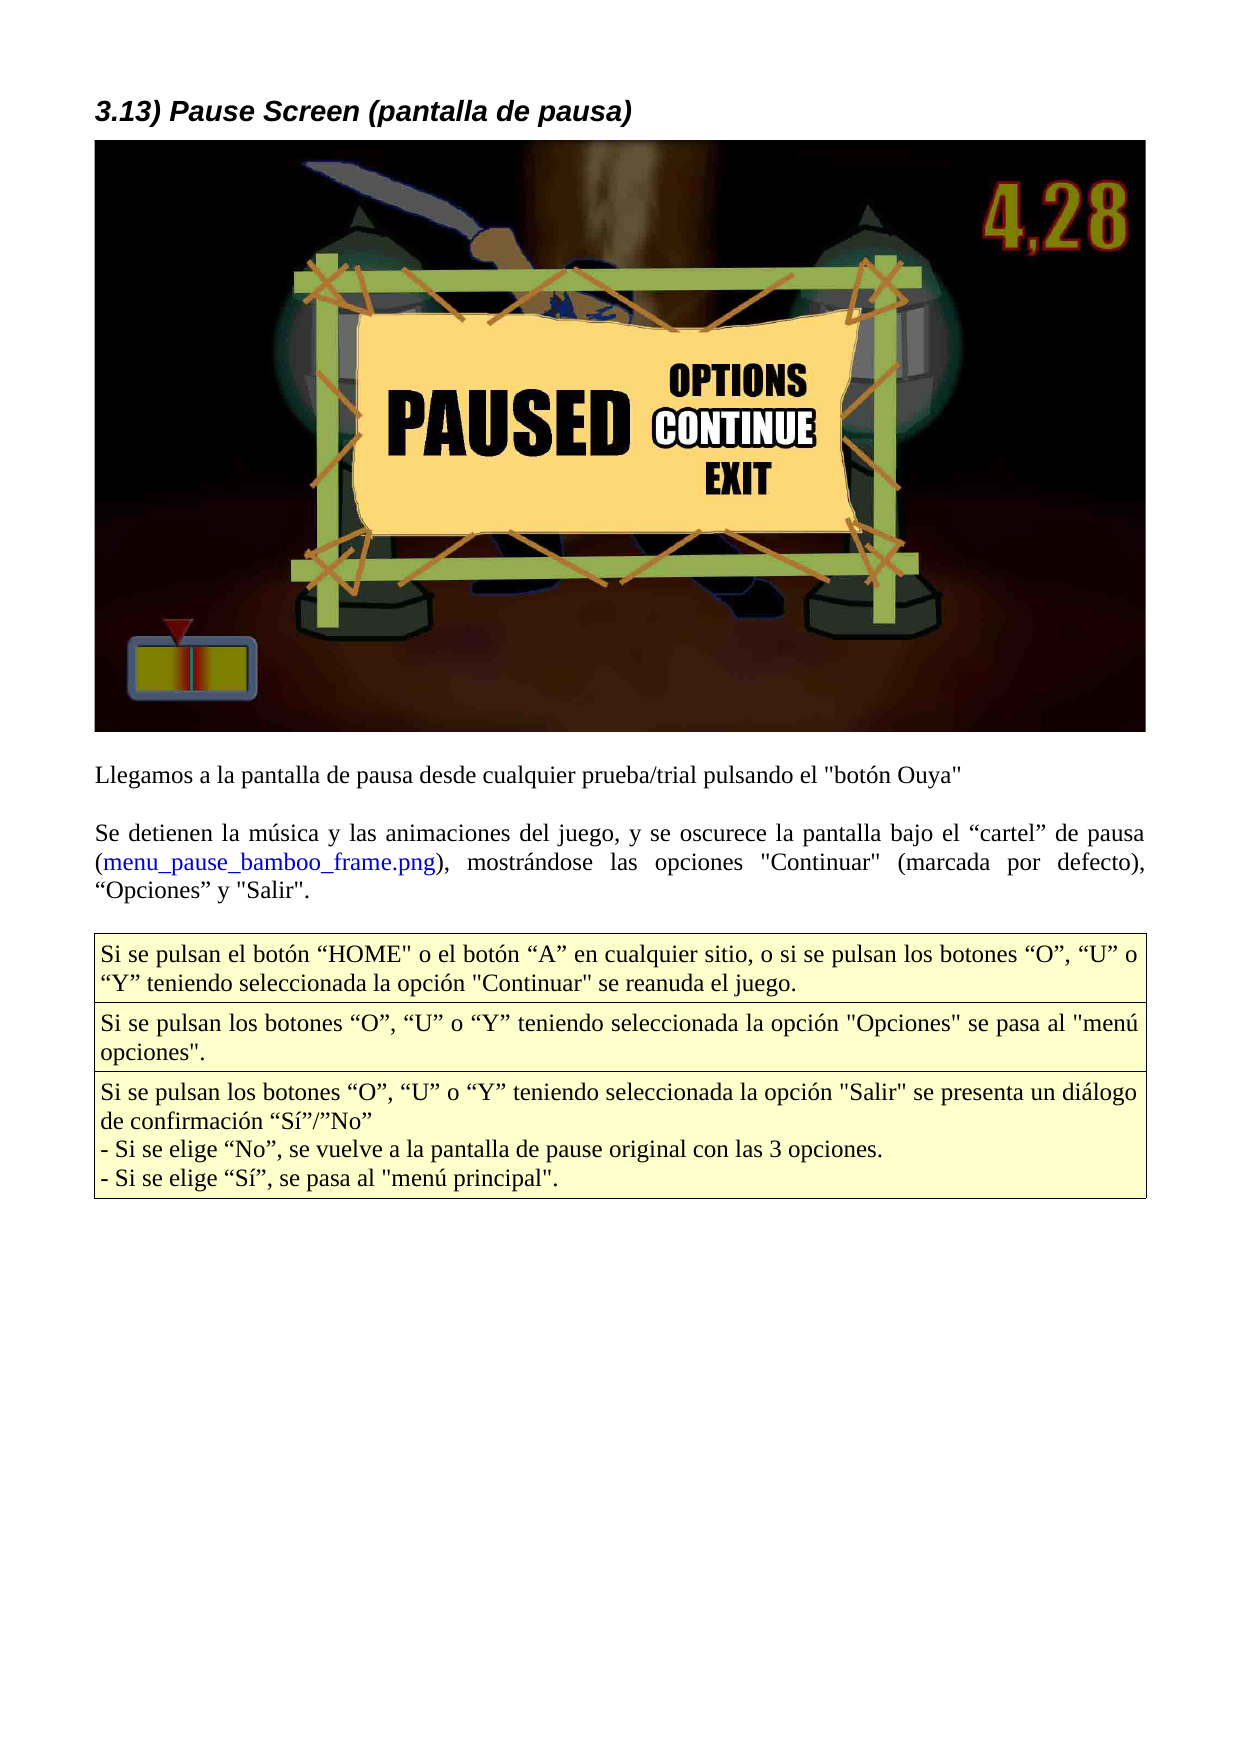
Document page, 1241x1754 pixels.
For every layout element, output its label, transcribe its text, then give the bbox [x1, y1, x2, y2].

text Se detienen la música y las animaciones del juego, y se oscurece la pantalla bajo el “cartel” de pausa (menu_pause_bamboo_frame.png), mostrándose las opciones "Continuar" (marcada por defecto), “Opciones” y "Salir". [94, 818, 1146, 904]
table_cell Si se pulsan los botones “O”, “U” o “Y” teniendo seleccionada la opción "Opciones" se pasa al "menú opciones". [95, 1003, 1146, 1071]
table_cell Si se pulsan los botones “O”, “U” o “Y” teniendo seleccionada la opción "Salir" se presenta un diálogo de confirmación “Sí”/”No” - Si se elige “No”, se vuelve a la pantalla de pause original con las 3 opciones. - Si se elige “Sí”, se pasa al "menú principal". [95, 1072, 1146, 1198]
subtitle 3.13) Pause Screen (pantalla de pausa) [94, 94, 1146, 128]
table_header Si se pulsan el botón “HOME" o el botón “A” en cualquier sitio, o si se pulsan los botones “O”, “U” o “Y” teniendo seleccionada la opción "Continuar" se reanuda el juego. [95, 934, 1146, 1002]
picture [94, 140, 1146, 732]
text Llegamos a la pantalla de pausa desde cualquier prueba/trial pulsando el "botón Ouya" [94, 761, 1146, 789]
